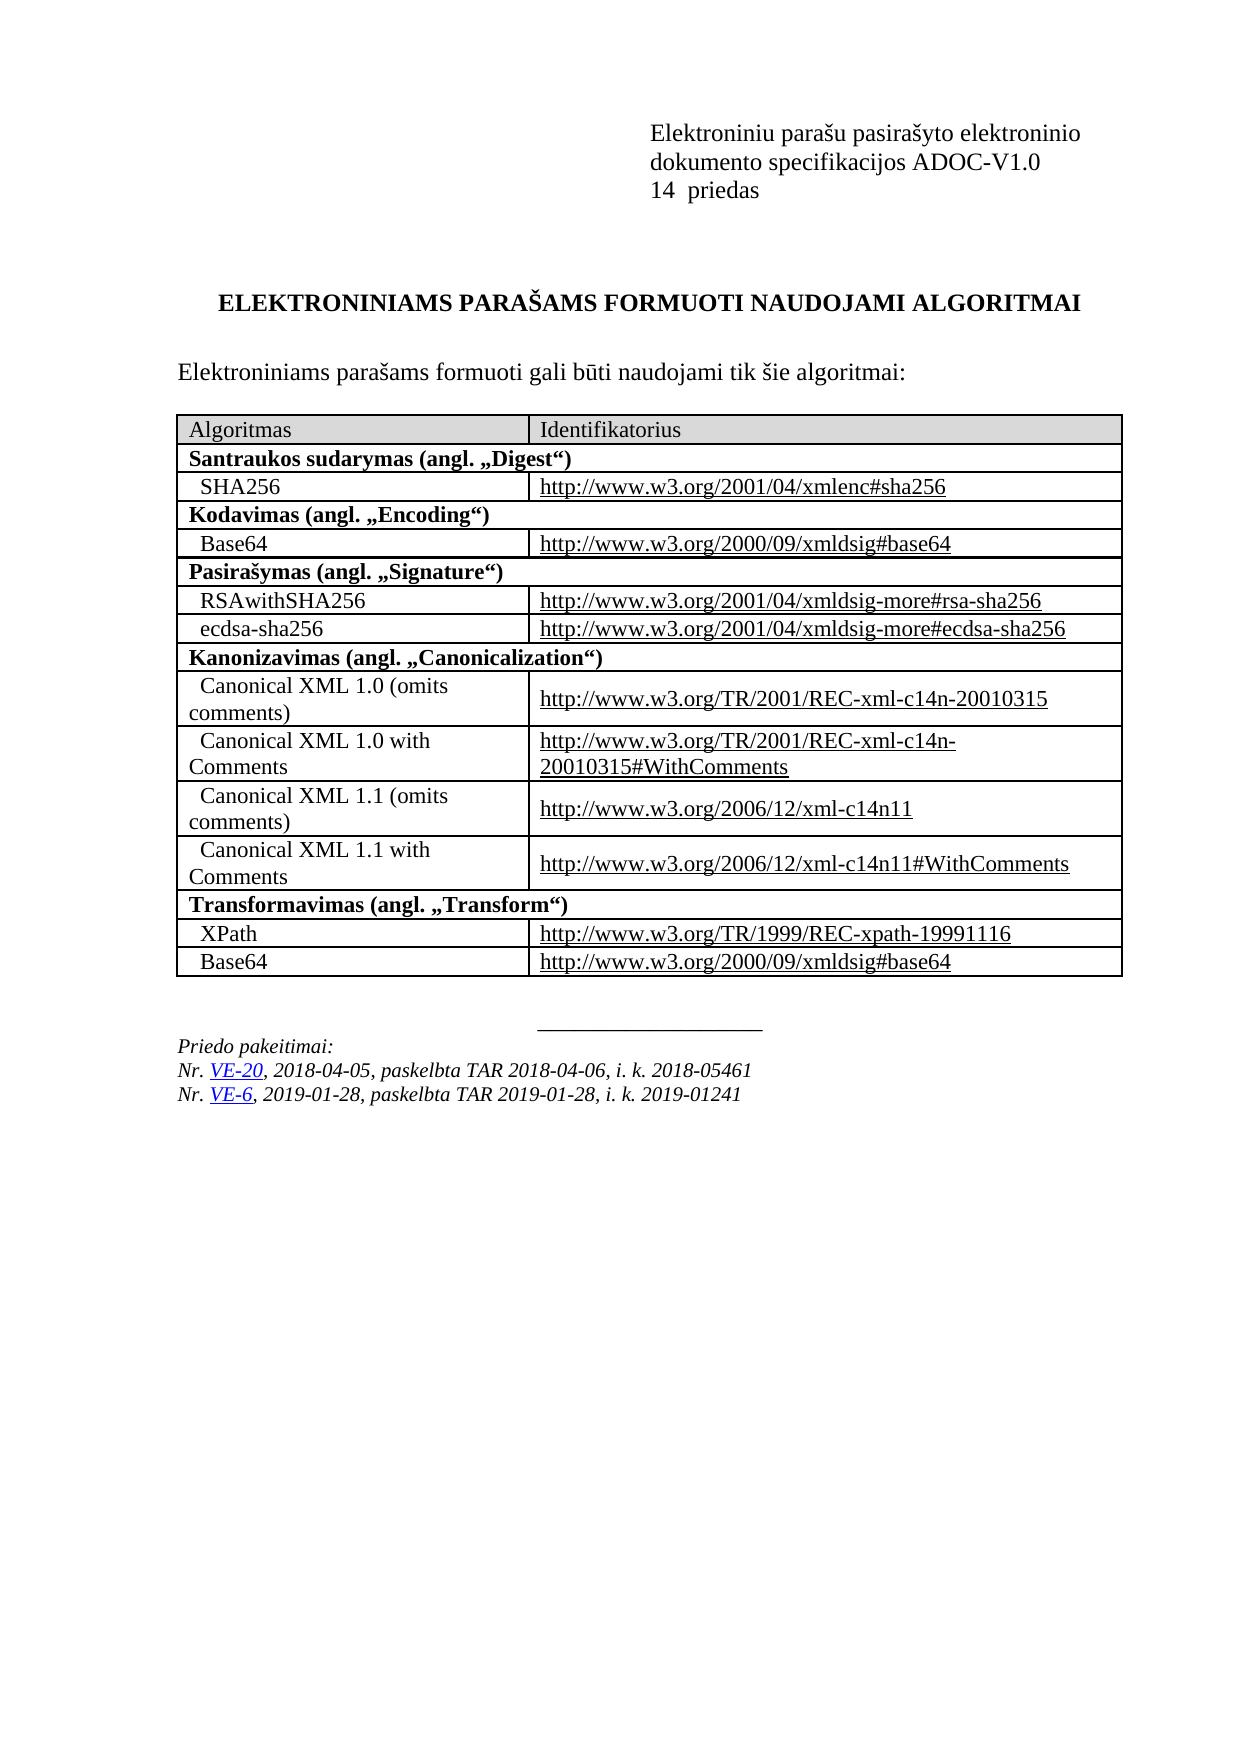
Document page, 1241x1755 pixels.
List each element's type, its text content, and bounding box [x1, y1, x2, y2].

table_header Algoritmas [178, 416, 528, 443]
text ELEKTRONINIAMS PARAŠAMS FORMUOTI NAUDOJAMI ALGORITMAI [177, 288, 1122, 316]
table_cell Transformavimas (angl. „Transform“) [178, 891, 1121, 918]
table_cell XPath [178, 920, 528, 946]
table_cell SHA256 [178, 473, 528, 499]
table_cell http://www.w3.org/TR/2001/REC-xml-c14n-20010315#WithComments [530, 727, 1121, 780]
text Priedo pakeitimai: [177, 1034, 1122, 1058]
table_cell Canonical XML 1.1 with Comments [178, 837, 528, 889]
table_cell RSAwithSHA256 [178, 587, 528, 613]
text Nr. VE-20, 2018-04-05, paskelbta TAR 2018-04-06, i. k. 2018-05461 [177, 1058, 1122, 1082]
table_cell Pasirašymas (angl. „Signature“) [178, 559, 1121, 585]
table_cell http://www.w3.org/2000/09/xmldsig#base64 [530, 530, 1121, 556]
table_cell Kanonizavimas (angl. „Canonicalization“) [178, 644, 1121, 670]
table_cell http://www.w3.org/2000/09/xmldsig#base64 [530, 948, 1121, 974]
table_cell Canonical XML 1.1 (omits comments) [178, 782, 528, 834]
table_header Identifikatorius [530, 416, 1121, 443]
text __________________ [177, 1005, 1122, 1034]
table_cell Canonical XML 1.0 (omits comments) [178, 672, 528, 725]
text Elektroniniu parašu pasirašyto elektroninio [650, 118, 1122, 147]
text Elektroniniams parašams formuoti gali būti naudojami tik šie algoritmai: [177, 357, 1122, 385]
text Nr. VE-6, 2019-01-28, paskelbta TAR 2019-01-28, i. k. 2019-01241 [177, 1082, 1122, 1106]
table_cell http://www.w3.org/2006/12/xml-c14n11#WithComments [530, 837, 1121, 889]
text dokumento specifikacijos ADOC-V1.0 [650, 147, 1122, 176]
table_cell Canonical XML 1.0 with Comments [178, 727, 528, 780]
text 14 priedas [650, 176, 1122, 204]
table_cell http://www.w3.org/TR/1999/REC-xpath-19991116 [530, 920, 1121, 946]
table_cell Base64 [178, 530, 528, 556]
table_cell Base64 [178, 948, 528, 974]
table_cell http://www.w3.org/2001/04/xmldsig-more#ecdsa-sha256 [530, 615, 1121, 642]
table_cell ecdsa-sha256 [178, 615, 528, 642]
table_cell Kodavimas (angl. „Encoding“) [178, 502, 1121, 528]
table_cell http://www.w3.org/2001/04/xmldsig-more#rsa-sha256 [530, 587, 1121, 613]
table_cell Santraukos sudarymas (angl. „Digest“) [178, 445, 1121, 471]
table_cell http://www.w3.org/2001/04/xmlenc#sha256 [530, 473, 1121, 499]
table_cell http://www.w3.org/TR/2001/REC-xml-c14n-20010315 [530, 672, 1121, 725]
table_cell http://www.w3.org/2006/12/xml-c14n11 [530, 782, 1121, 834]
